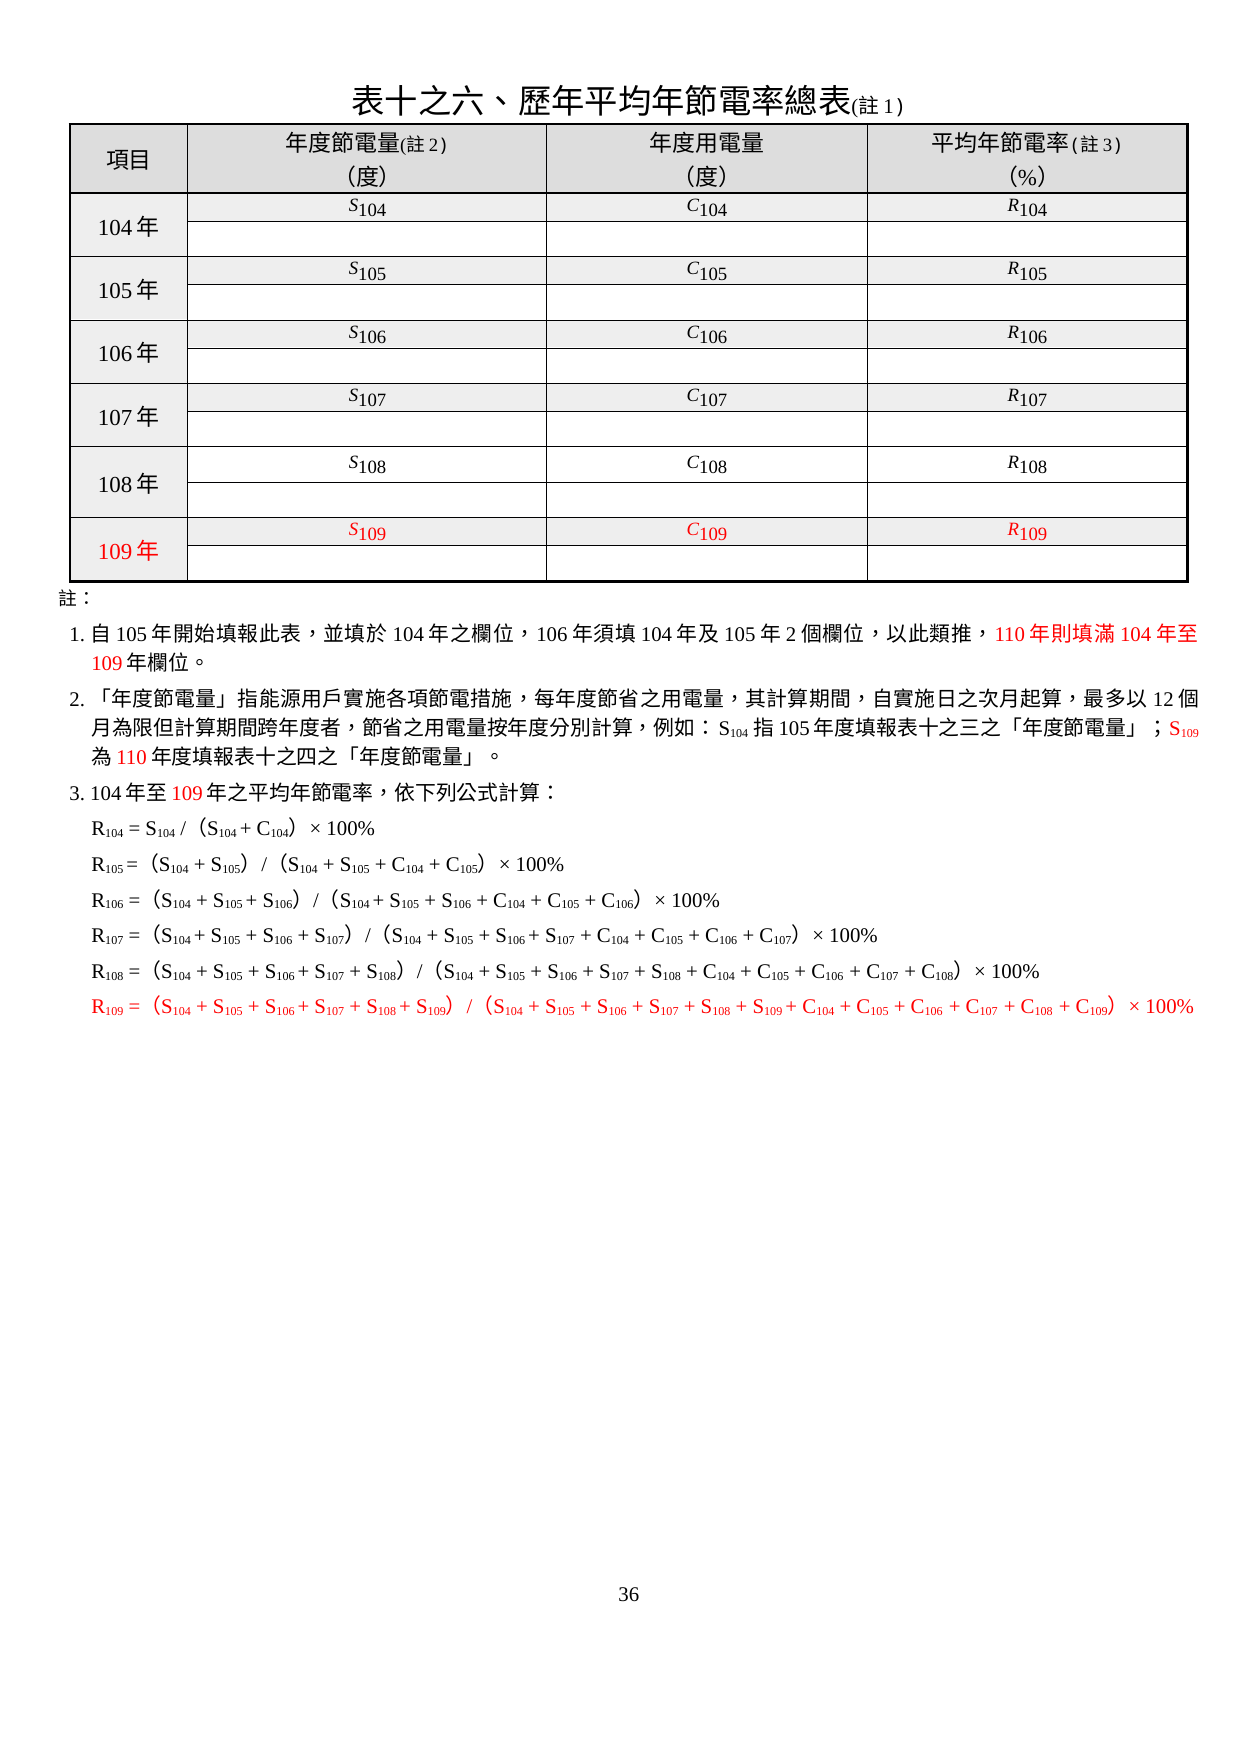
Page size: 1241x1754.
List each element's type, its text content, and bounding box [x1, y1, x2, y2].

table_cell C108 [547, 447, 867, 482]
table_cell [868, 285, 1186, 319]
table_cell [188, 412, 546, 446]
table_cell [188, 222, 546, 256]
table_cell C104 [547, 194, 867, 221]
list R104 = S104 /（S104 + C104）× 100% [69, 812, 1199, 842]
table_cell [188, 546, 546, 580]
table_cell R104 [868, 194, 1186, 221]
table_cell R106 [868, 321, 1186, 347]
list R105 =（S104 + S105）/（S104 + S105 + C104 + C105）× 100% [69, 848, 1199, 877]
text 表十之六、歷年平均年節電率總表(註1) [58, 75, 1199, 123]
table_cell S104 [188, 194, 546, 221]
table_cell 105年 [71, 257, 187, 319]
table_cell S106 [188, 321, 546, 347]
table_cell [188, 349, 546, 383]
table_header 項目 [71, 125, 187, 192]
table_cell [868, 222, 1186, 256]
table_cell R109 [868, 518, 1186, 545]
table_cell [547, 349, 867, 383]
list 自105年開始填報此表，並填於104年之欄位，106年須填104年及105年2個欄位，以此類推，110年則填滿104年至109年欄位。 [69, 618, 1199, 676]
table_cell [868, 483, 1186, 517]
table_header 年度節電量(註2) （度） [188, 125, 546, 192]
table_cell C106 [547, 321, 867, 347]
list 「年度節電量」指能源用戶實施各項節電措施，每年度節省之用電量，其計算期間，自實施日之次月起算，最多以12個月為限但計算期間跨年度者，節省之用電量按年度分別計算，例如：S104 指105年度填報表十之三之「年度節電量」；S109為110年度填報表十之四之「年度節電量」。 [69, 683, 1199, 770]
table_cell [188, 483, 546, 517]
table_cell [188, 285, 546, 319]
list R109 =（S104 + S105 + S106 + S107 + S108 + S109）/（S104 + S105 + S106 + S107 + S108 + S109 + C104 + C105 + C106 + C107 + C108 + C109）× 100% [69, 991, 1199, 1020]
table_cell S109 [188, 518, 546, 545]
table_header 平均年節電率(註3) （%） [868, 125, 1186, 192]
table_cell [547, 546, 867, 580]
table_cell R107 [868, 384, 1186, 411]
table_cell [868, 412, 1186, 446]
table_cell 104年 [71, 194, 187, 256]
table_cell 106年 [71, 321, 187, 383]
table_cell S105 [188, 257, 546, 284]
table_header 年度用電量 （度） [547, 125, 867, 192]
list 104年至109年之平均年節電率，依下列公式計算： [69, 777, 1199, 806]
table_cell 109年 [71, 518, 187, 580]
table_cell S108 [188, 447, 546, 482]
table_cell [868, 546, 1186, 580]
table_cell R105 [868, 257, 1186, 284]
list R107 =（S104 + S105 + S106 + S107）/（S104 + S105 + S106 + S107 + C104 + C105 + C106 + C107）× 100% [69, 919, 1199, 948]
table_cell C109 [547, 518, 867, 545]
list R106 =（S104 + S105 + S106）/（S104 + S105 + S106 + C104 + C105 + C106）× 100% [69, 884, 1199, 913]
table_cell [547, 412, 867, 446]
table_cell C107 [547, 384, 867, 411]
table_cell [547, 222, 867, 256]
table_cell [868, 349, 1186, 383]
list R108 =（S104 + S105 + S106 + S107 + S108）/（S104 + S105 + S106 + S107 + S108 + C104 + C105 + C106 + C107 + C108）× 100% [69, 955, 1199, 984]
table_cell 107年 [71, 384, 187, 446]
table_cell 108年 [71, 447, 187, 517]
table_cell [547, 285, 867, 319]
table_cell S107 [188, 384, 546, 411]
text 註： [58, 582, 1199, 612]
table_cell [547, 483, 867, 517]
table_cell C105 [547, 257, 867, 284]
table_cell R108 [868, 447, 1186, 482]
